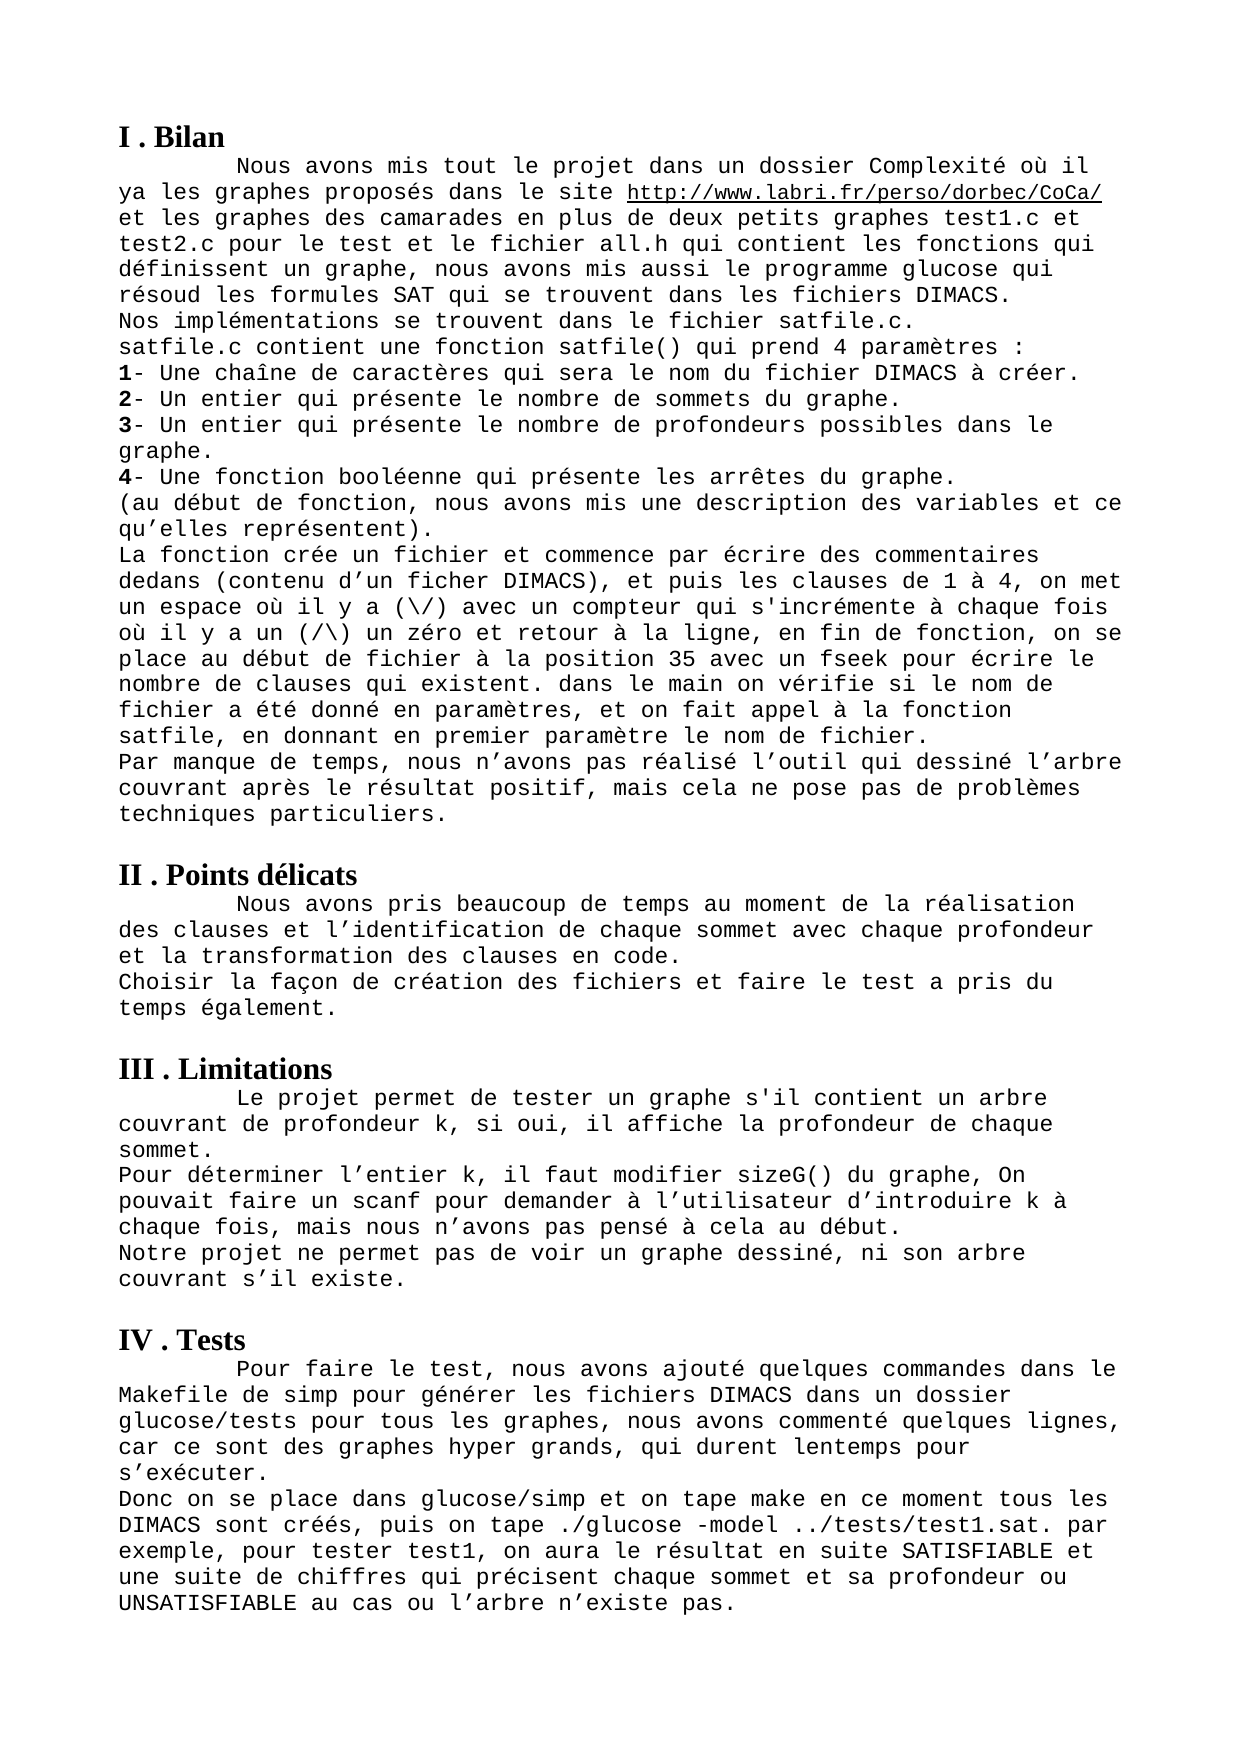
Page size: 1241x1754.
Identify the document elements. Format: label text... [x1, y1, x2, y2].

text 4- Une fonction booléenne qui présente les arrêtes du graphe. [118, 465, 1122, 491]
text Nos implémentations se trouvent dans le fichier satfile.c. [118, 310, 1122, 336]
text Notre projet ne permet pas de voir un graphe dessiné, ni son arbre couvrant s’il existe. [118, 1242, 1122, 1322]
text I . Bilan [118, 118, 1122, 154]
text Nous avons mis tout le projet dans un dossier Complexité où il ya les graphes proposés dans le site http://www.labri.fr/perso/dorbec/CoCa/ et les graphes des camarades en plus de deux petits graphes test1.c et test2.c pour le test et le fichier all.h qui contient les fonctions qui définissent un graphe, nous avons mis aussi le programme glucose qui résoud les formules SAT qui se trouvent dans les fichiers DIMACS. [118, 154, 1122, 310]
text II . Points délicats [118, 856, 1122, 892]
text IV . Tests [118, 1322, 1122, 1357]
text III . Limitations [118, 1050, 1122, 1086]
text Pour faire le test, nous avons ajouté quelques commandes dans le Makefile de simp pour générer les fichiers DIMACS dans un dossier glucose/tests pour tous les graphes, nous avons commenté quelques lignes, car ce sont des graphes hyper grands, qui durent lentemps pour s’exécuter. Donc on se place dans glucose/simp et on tape make en ce moment tous les DIMACS sont créés, puis on tape ./glucose -model ../tests/test1.sat. par exemple, pour tester test1, on aura le résultat en suite SATISFIABLE et une suite de chiffres qui précisent chaque sommet et sa profondeur ou UNSATISFIABLE au cas ou l’arbre n’existe pas. [118, 1357, 1122, 1617]
text Pour déterminer l’entier k, il faut modifier sizeG() du graphe, On pouvait faire un scanf pour demander à l’utilisateur d’introduire k à chaque fois, mais nous n’avons pas pensé à cela au début. [118, 1164, 1122, 1242]
text 3- Un entier qui présente le nombre de profondeurs possibles dans le graphe. [118, 413, 1122, 465]
text (au début de fonction, nous avons mis une description des variables et ce qu’elles représentent). [118, 491, 1122, 543]
text satfile.c contient une fonction satfile() qui prend 4 paramètres : 1- Une chaîne de caractères qui sera le nom du fichier DIMACS à créer. 2- Un entier qui présente le nombre de sommets du graphe. [118, 336, 1122, 413]
text Le projet permet de tester un graphe s'il contient un arbre couvrant de profondeur k, si oui, il affiche la profondeur de chaque sommet. [118, 1086, 1122, 1164]
text Nous avons pris beaucoup de temps au moment de la réalisation des clauses et l’identification de chaque sommet avec chaque profondeur et la transformation des clauses en code. Choisir la façon de création des fichiers et faire le test a pris du temps également. [118, 892, 1122, 1022]
text La fonction crée un fichier et commence par écrire des commentaires dedans (contenu d’un ficher DIMACS), et puis les clauses de 1 à 4, on met un espace où il y a (\/) avec un compteur qui s'incrémente à chaque fois où il y a un (/\) un zéro et retour à la ligne, en fin de fonction, on se place au début de fichier à la position 35 avec un fseek pour écrire le nombre de clauses qui existent. dans le main on vérifie si le nom de fichier a été donné en paramètres, et on fait appel à la fonction satfile, en donnant en premier paramètre le nom de fichier. Par manque de temps, nous n’avons pas réalisé l’outil qui dessiné l’arbre couvrant après le résultat positif, mais cela ne pose pas de problèmes techniques particuliers. [118, 543, 1122, 828]
